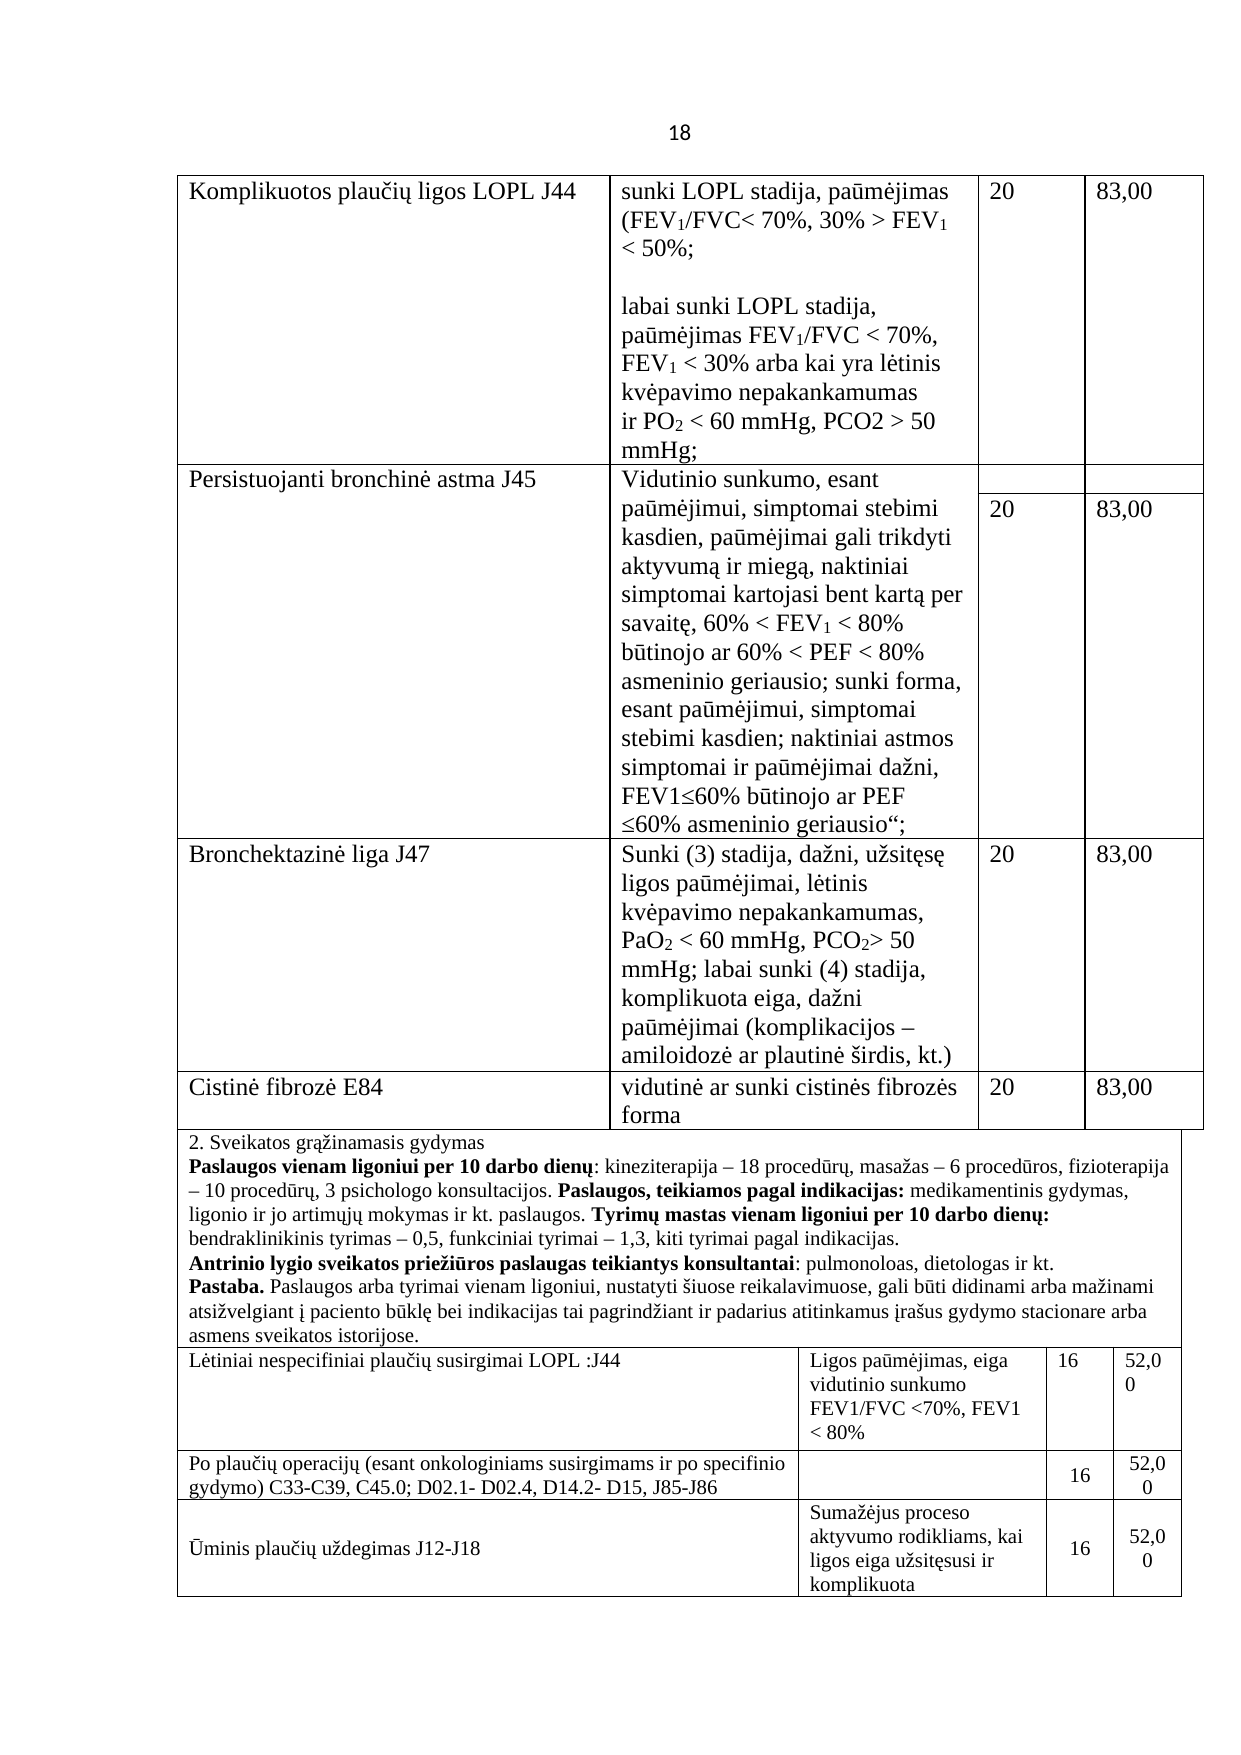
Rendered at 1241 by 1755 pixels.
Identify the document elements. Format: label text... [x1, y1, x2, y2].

table_cell sunki LOPL stadija, paūmėjimas (FEV1/FVC< 70%, 30% > FEV1 < 50%; labai sunki LOPL stadija, paūmėjimas FEV1/FVC < 70%, FEV1 < 30% arba kai yra lėtinis kvėpavimo nepakankamumas ir PO2 < 60 mmHg, PCO2 > 50 mmHg; [611, 176, 978, 463]
table_cell 52,00 [1114, 1500, 1181, 1596]
table_cell Persistuojanti bronchinė astma J45 [178, 465, 609, 838]
table_cell 20 [979, 494, 1084, 838]
table_cell 52,00 [1114, 1451, 1181, 1499]
table_cell vidutinė ar sunki cistinės fibrozės forma [611, 1072, 978, 1129]
table_cell [1182, 1499, 1204, 1596]
table_cell Po plaučių operacijų (esant onkologiniams susirgimams ir po specifinio gydymo) C33-C39, C45.0; D02.1- D02.4, D14.2- D15, J85-J86 [178, 1451, 798, 1499]
table_cell Bronchektazinė liga J47 [178, 839, 609, 1071]
table_cell [1182, 1130, 1204, 1347]
table_cell 20 [979, 839, 1084, 1071]
table_cell Ūminis plaučių uždegimas J12-J18 [178, 1500, 798, 1596]
table_cell [979, 465, 1084, 493]
table_cell Sumažėjus proceso aktyvumo rodikliams, kai ligos eiga užsitęsusi ir komplikuota [799, 1500, 1046, 1596]
table_cell [1182, 1450, 1204, 1499]
table_cell 2. Sveikatos grąžinamasis gydymas Paslaugos vienam ligoniui per 10 darbo dienų: kineziterapija – 18 procedūrų, masažas – 6 procedūros, fizioterapija – 10 procedūrų, 3 psichologo konsultacijos. Paslaugos, teikiamos pagal indikacijas: medikamentinis gydymas, ligonio ir jo artimųjų mokymas ir kt. paslaugos. Tyrimų mastas vienam ligoniui per 10 darbo dienų: bendraklinikinis tyrimas – 0,5, funkciniai tyrimai – 1,3, kiti tyrimai pagal indikacijas. Antrinio lygio sveikatos priežiūros paslaugas teikiantys konsultantai: pulmonoloas, dietologas ir kt. Pastaba. Paslaugos arba tyrimai vienam ligoniui, nustatyti šiuose reikalavimuose, gali būti didinami arba mažinami atsižvelgiant į paciento būklę bei indikacijas tai pagrindžiant ir padarius atitinkamus įrašus gydymo stacionare arba asmens sveikatos istorijose. [178, 1130, 1181, 1347]
table_cell Sunki (3) stadija, dažni, užsitęsę ligos paūmėjimai, lėtinis kvėpavimo nepakankamumas, PaO2 < 60 mmHg, PCO2> 50 mmHg; labai sunki (4) stadija, komplikuota eiga, dažni paūmėjimai (komplikacijos – amiloidozė ar plautinė širdis, kt.) [611, 839, 978, 1071]
table_cell Ligos paūmėjimas, eiga vidutinio sunkumo FEV1/FVC <70%, FEV1 < 80% [799, 1348, 1046, 1450]
table_cell 16 [1047, 1451, 1113, 1499]
table_cell [1086, 465, 1203, 493]
table_cell 52,00 [1114, 1348, 1181, 1450]
table_cell 16 [1047, 1348, 1113, 1450]
table_cell 83,00 [1086, 839, 1203, 1071]
table_cell 83,00 [1086, 494, 1203, 838]
table_cell 20 [979, 176, 1084, 463]
table_cell [1182, 1347, 1204, 1450]
table_cell 16 [1047, 1500, 1113, 1596]
table_cell Vidutinio sunkumo, esant paūmėjimui, simptomai stebimi kasdien, paūmėjimai gali trikdyti aktyvumą ir miegą, naktiniai simptomai kartojasi bent kartą per savaitę, 60% < FEV1 < 80% būtinojo ar 60% < PEF < 80% asmeninio geriausio; sunki forma, esant paūmėjimui, simptomai stebimi kasdien; naktiniai astmos simptomai ir paūmėjimai dažni, FEV1≤60% būtinojo ar PEF ≤60% asmeninio geriausio“; [611, 465, 978, 838]
table_cell Komplikuotos plaučių ligos LOPL J44 [178, 176, 609, 463]
table_cell Lėtiniai nespecifiniai plaučių susirgimai LOPL :J44 [178, 1348, 798, 1450]
table_cell 83,00 [1086, 176, 1203, 463]
table_cell Cistinė fibrozė E84 [178, 1072, 609, 1129]
table_cell 20 [979, 1072, 1084, 1129]
table_cell 83,00 [1086, 1072, 1203, 1129]
table_cell [799, 1451, 1046, 1499]
